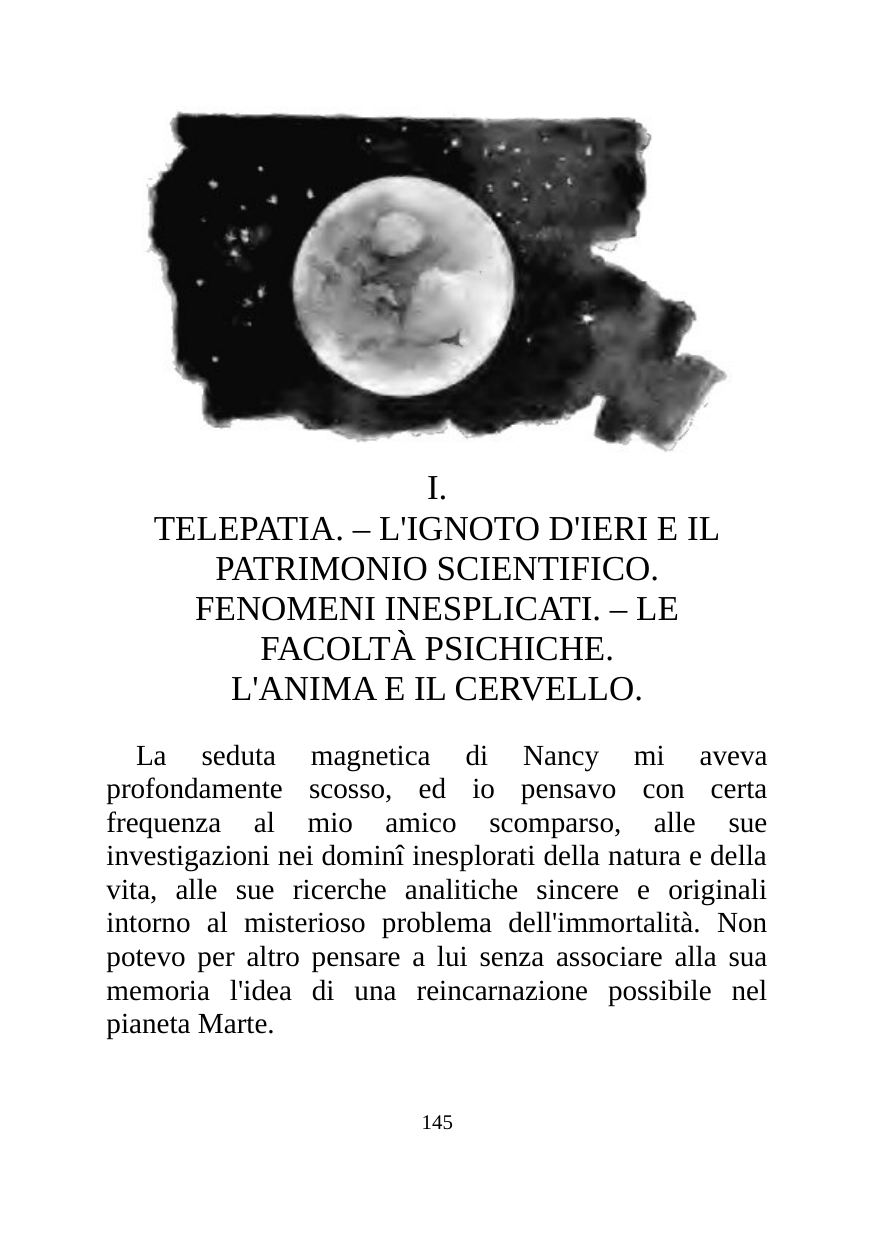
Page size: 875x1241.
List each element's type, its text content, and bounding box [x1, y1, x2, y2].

subtitle I. TELEPATIA. – L'IGNOTO D'IERI E IL PATRIMONIO SCIENTIFICO. FENOMENI INESPLICATI. – LE FACOLTÀ PSICHICHE. L'ANIMA E IL CERVELLO. [148, 467, 726, 708]
picture [141, 106, 733, 467]
text La seduta magnetica di Nancy mi aveva profondamente scosso, ed io pensavo con certa frequenza al mio amico scomparso, alle sue investigazioni nei dominî inesplorati della natura e della vita, alle sue ricerche analitiche sincere e originali intorno al misterioso problema dell'immortalità. Non potevo per altro pensare a lui senza associare alla sua memoria l'idea di una reincarnazione possibile nel pianeta Marte. [106, 738, 768, 1040]
